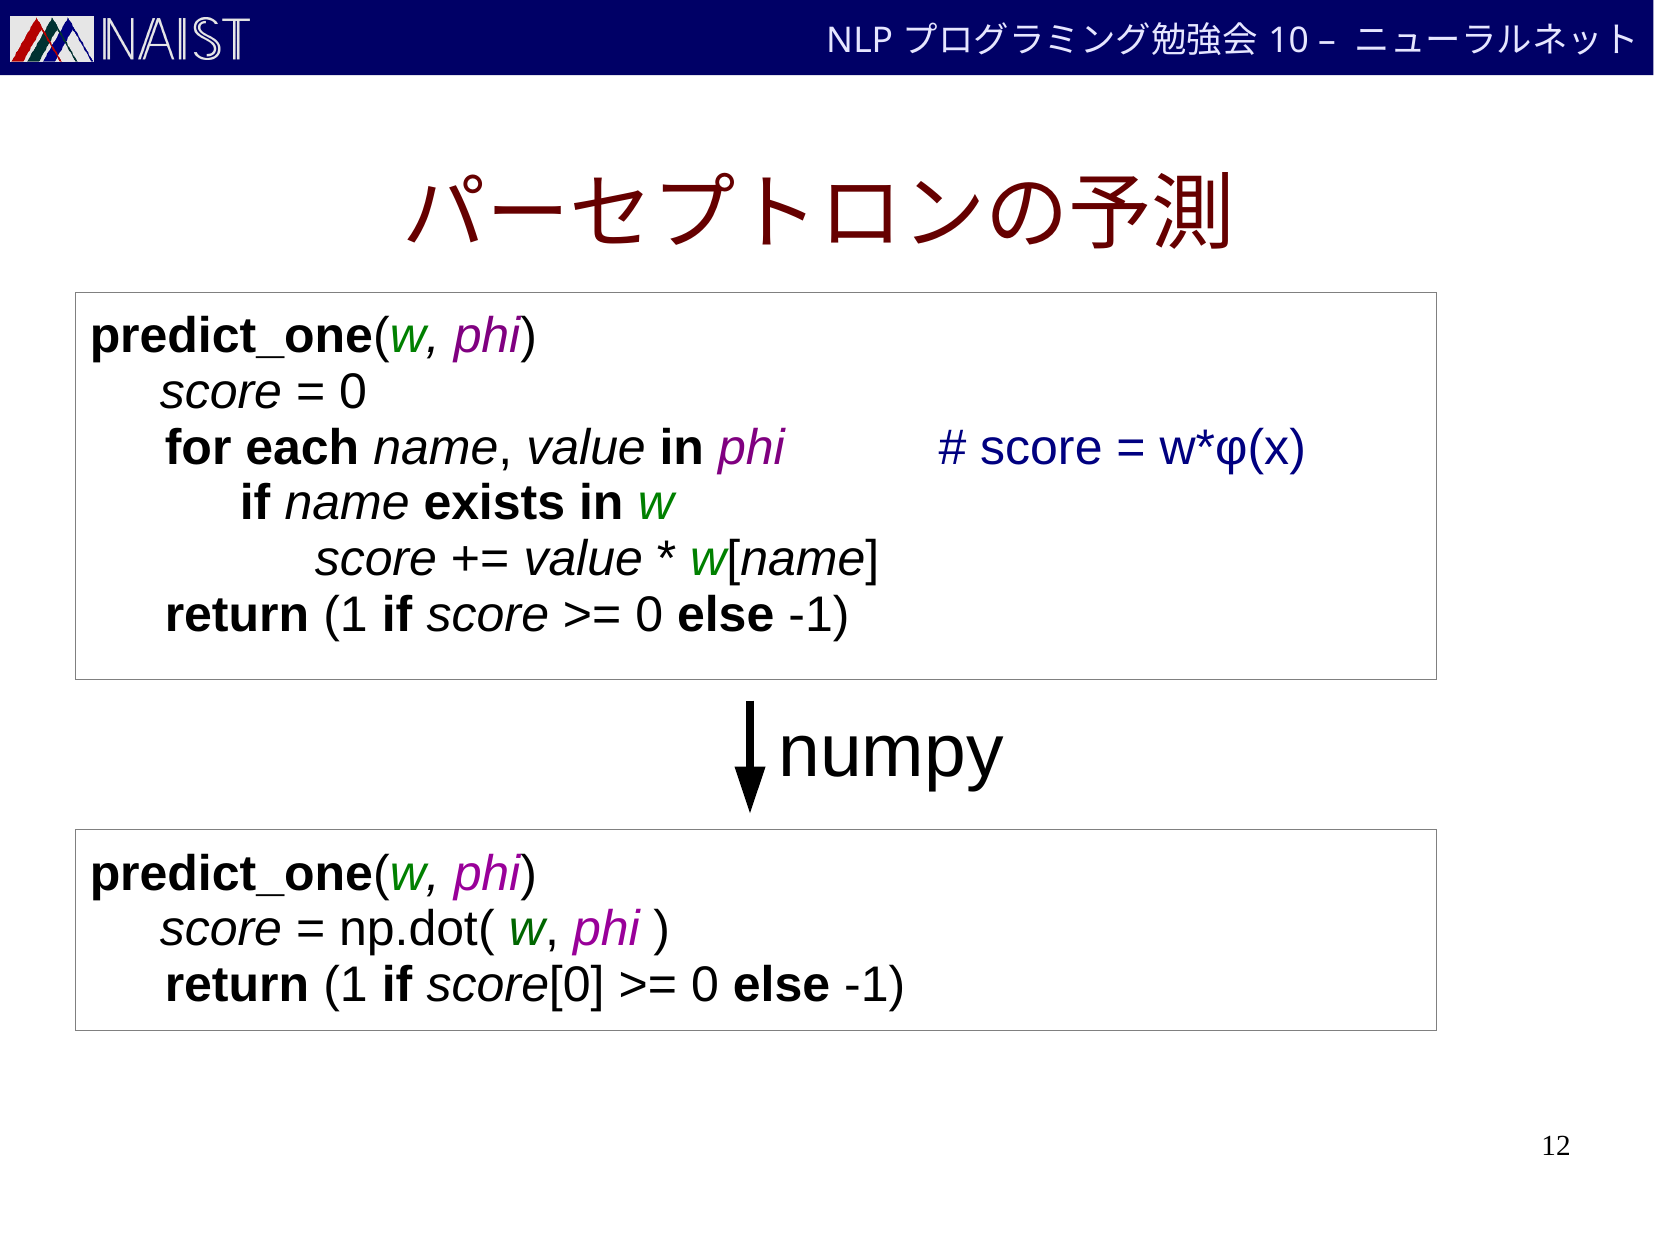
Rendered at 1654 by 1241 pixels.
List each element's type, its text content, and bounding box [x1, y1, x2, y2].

picture [10, 16, 94, 62]
text_box predict_one(w, phi) score = np.dot( w, phi ) return (1 if score[0] >= 0 else -1) [76, 837, 1322, 1030]
text_box numpy [763, 700, 1019, 800]
picture [102, 17, 251, 60]
title パーセプトロンの予測 [75, 110, 1564, 302]
title パーセプトロンの予測 [76, 293, 1436, 302]
text_box predict_one(w, phi) score = 0 for each name, value in phi # score = w*φ(x) if name exists in w score += value * w[name] return (1 if score >= 0 else -1) [76, 300, 1322, 650]
